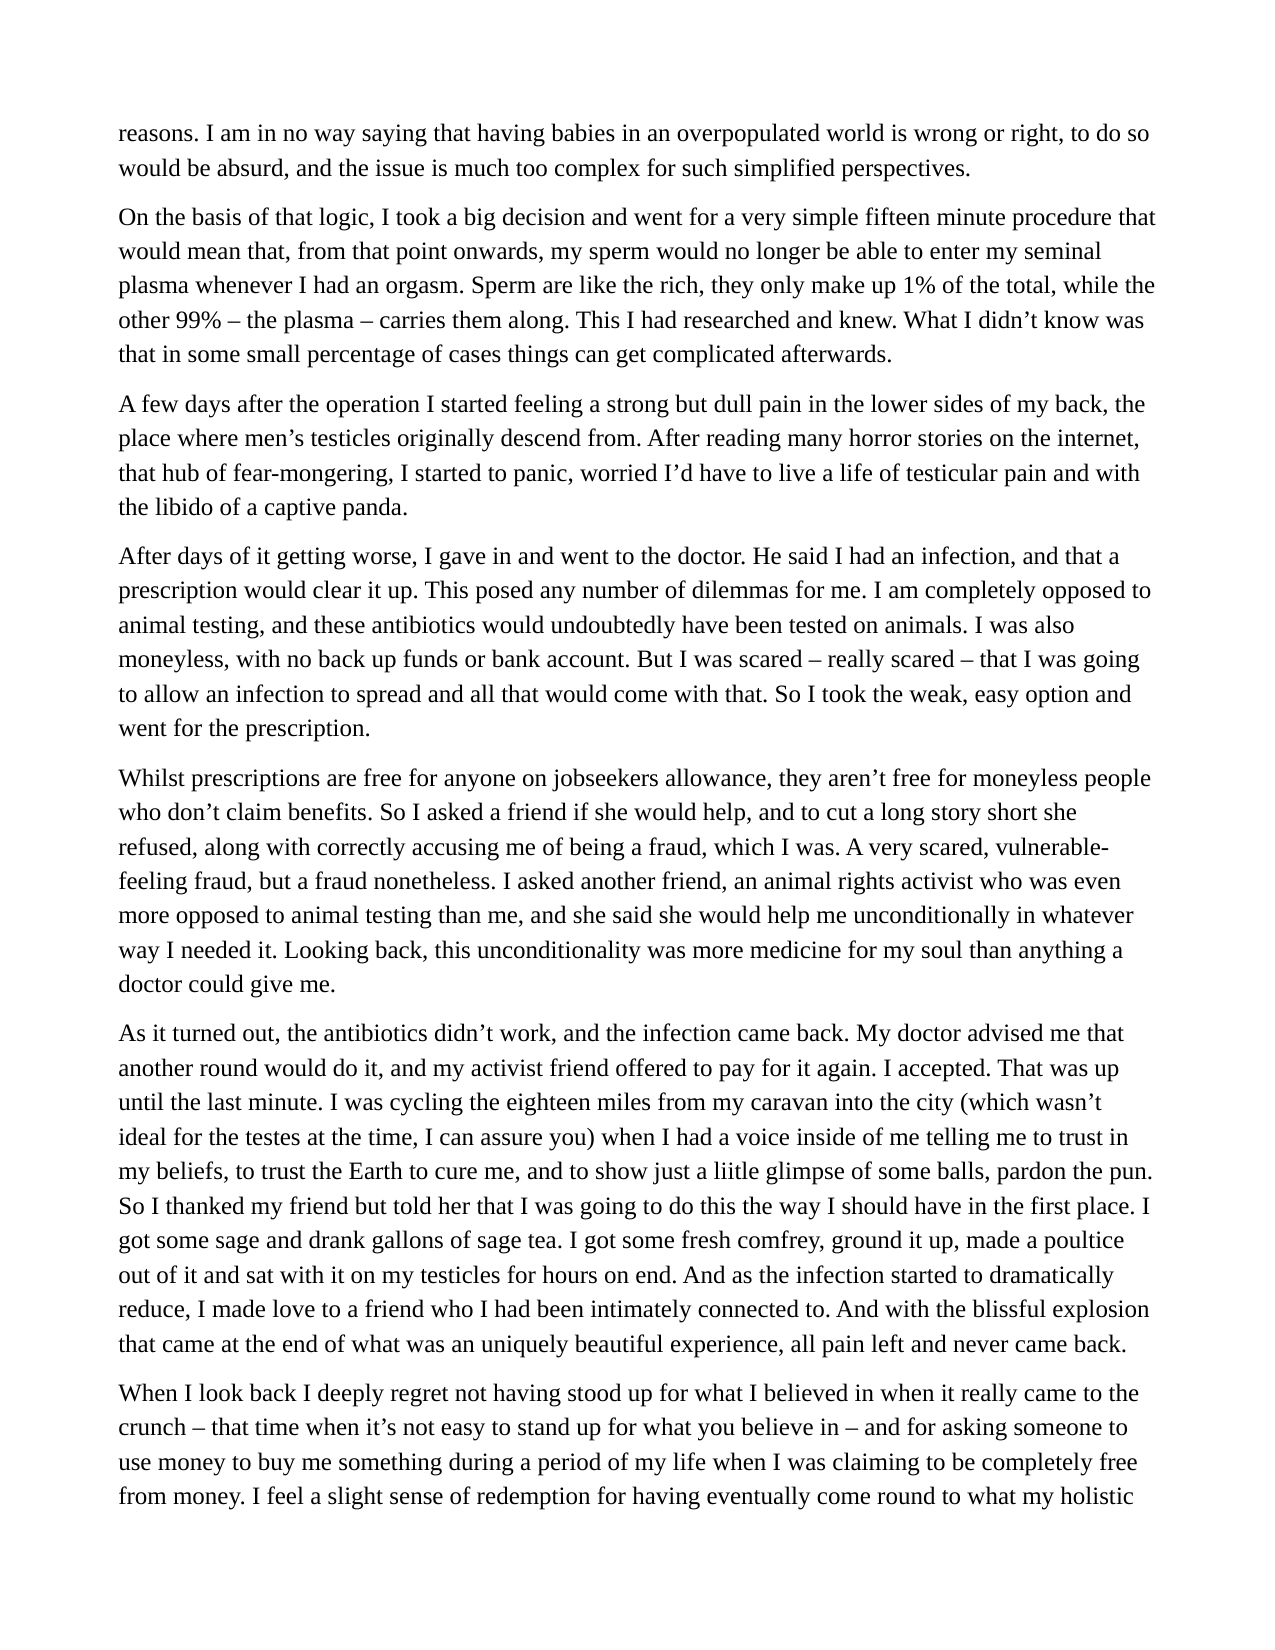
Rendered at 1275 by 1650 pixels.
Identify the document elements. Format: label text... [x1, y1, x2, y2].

text Whilst prescriptions are free for anyone on jobseekers allowance, they aren’t free for moneyless people who don’t claim benefits. So I asked a friend if she would help, and to cut a long story short she refused, along with correctly accusing me of being a fraud, which I was. A very scared, vulnerable-feeling fraud, but a fraud nonetheless. I asked another friend, an animal rights activist who was even more opposed to animal testing than me, and she said she would help me unconditionally in whatever way I needed it. Looking back, this unconditionality was more medicine for my soul than anything a doctor could give me. [118, 763, 1157, 998]
text On the basis of that logic, I took a big decision and went for a very simple fifteen minute procedure that would mean that, from that point onwards, my sperm would no longer be able to enter my seminal plasma whenever I had an orgasm. Sperm are like the rich, they only make up 1% of the total, while the other 99% – the plasma – carries them along. This I had researched and knew. What I didn’t know was that in some small percentage of cases things can get complicated afterwards. [118, 202, 1157, 368]
text When I look back I deeply regret not having stood up for what I believed in when it really came to the crunch – that time when it’s not easy to stand up for what you believe in – and for asking someone to use money to buy me something during a period of my life when I was claiming to be completely free from money. I feel a slight sense of redemption for having eventually come round to what my holistic [118, 1378, 1157, 1510]
text As it turned out, the antibiotics didn’t work, and the infection came back. My doctor advised me that another round would do it, and my activist friend offered to pay for it again. I accepted. That was up until the last minute. I was cycling the eighteen miles from my caravan into the city (which wasn’t ideal for the testes at the time, I can assure you) when I had a voice inside of me telling me to trust in my beliefs, to trust the Earth to cure me, and to show just a liitle glimpse of some balls, pardon the pun. So I thanked my friend but told her that I was going to do this the way I should have in the first place. I got some sage and drank gallons of sage tea. I got some fresh comfrey, ground it up, made a poultice out of it and sat with it on my testicles for hours on end. And as the infection started to dramatically reduce, I made love to a friend who I had been intimately connected to. And with the blissful explosion that came at the end of what was an uniquely beautiful experience, all pain left and never came back. [118, 1018, 1157, 1358]
text reasons. I am in no way saying that having babies in an overpopulated world is wrong or right, to do so would be absurd, and the issue is much too complex for such simplified perspectives. [118, 118, 1157, 181]
text After days of it getting worse, I gave in and went to the doctor. He said I had an infection, and that a prescription would clear it up. This posed any number of dilemmas for me. I am completely opposed to animal testing, and these antibiotics would undoubtedly have been tested on animals. I was also moneyless, with no back up funds or bank account. But I was scared – really scared – that I was going to allow an infection to spread and all that would come with that. So I took the weak, easy option and went for the prescription. [118, 541, 1157, 742]
text A few days after the operation I started feeling a strong but dull pain in the lower sides of my back, the place where men’s testicles originally descend from. After reading many horror stories on the internet, that hub of fear-mongering, I started to panic, worried I’d have to live a life of testicular pain and with the libido of a captive panda. [118, 389, 1157, 521]
